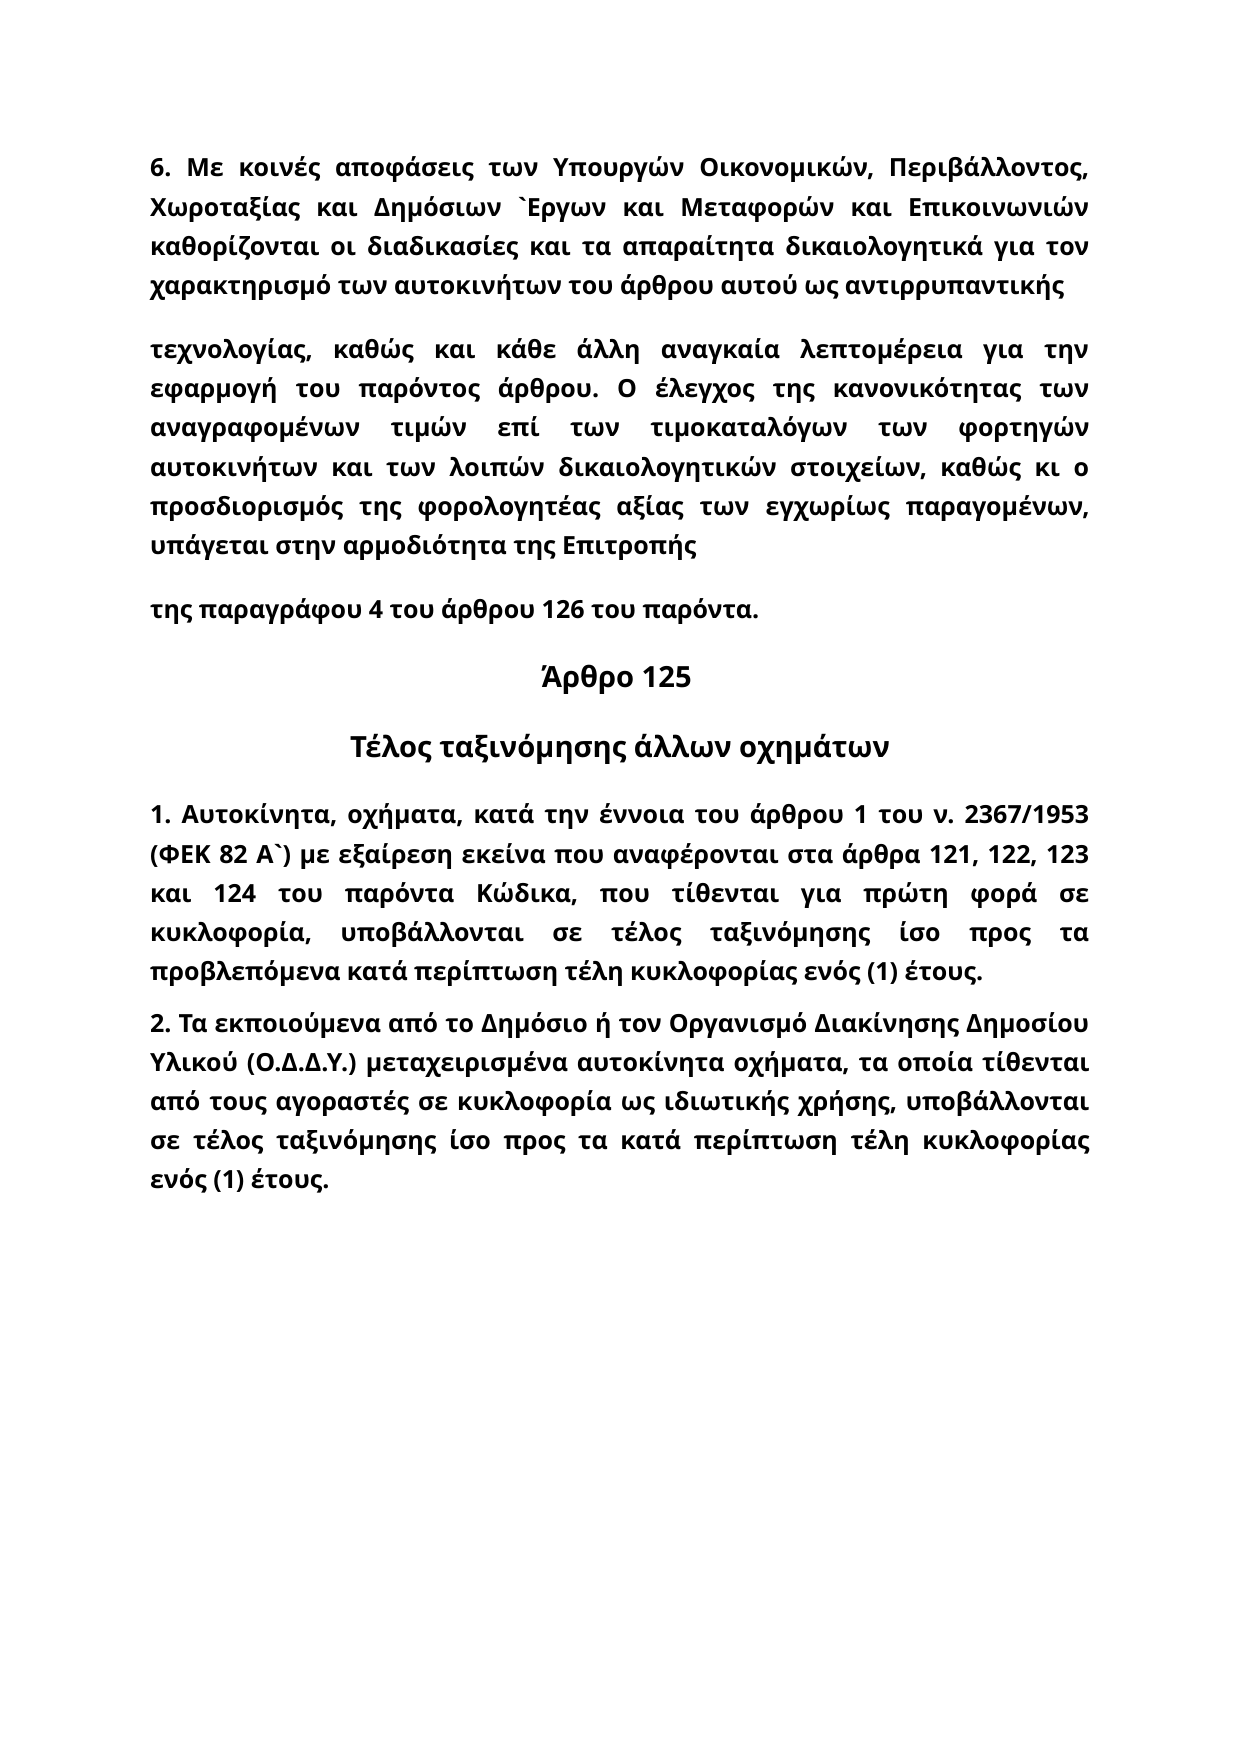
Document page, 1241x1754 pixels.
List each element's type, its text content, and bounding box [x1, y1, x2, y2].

text 1. Αυτοκίνητα, οχήματα, κατά την έννοια του άρθρου 1 του ν. 2367/1953 (ΦΕΚ 82 Α`) με εξαίρεση εκείνα που αναφέρονται στα άρθρα 121, 122, 123 και 124 του παρόντα Κώδικα, που τίθενται για πρώτη φορά σε κυκλοφορία, υποβάλλονται σε τέλος ταξινόμησης ίσο προς τα προβλεπόμενα κατά περίπτωση τέλη κυκλοφορίας ενός (1) έτους. [150, 797, 1090, 988]
text 6. Με κοινές αποφάσεις των Υπουργών Οικονομικών, Περιβάλλοντος, Χωροταξίας και Δημόσιων `Εργων και Μεταφορών και Επικοινωνιών καθορίζονται οι διαδικασίες και τα απαραίτητα δικαιολογητικά για τον χαρακτηρισμό των αυτοκινήτων του άρθρου αυτού ως αντιρρυπαντικής [150, 150, 1090, 302]
text τεχνολογίας, καθώς και κάθε άλλη αναγκαία λεπτομέρεια για την εφαρμογή του παρόντος άρθρου. Ο έλεγχος της κανονικότητας των αναγραφομένων τιμών επί των τιμοκαταλόγων των φορτηγών αυτοκινήτων και των λοιπών δικαιολογητικών στοιχείων, καθώς κι ο προσδιορισμός της φορολογητέας αξίας των εγχωρίως παραγομένων, υπάγεται στην αρμοδιότητα της Επιτροπής [150, 332, 1090, 562]
text της παραγράφου 4 του άρθρου 126 του παρόντα. [150, 592, 1090, 626]
text 2. Τα εκποιούμενα από το Δημόσιο ή τον Οργανισμό Διακίνησης Δημοσίου Υλικού (Ο.Δ.Δ.Υ.) μεταχειρισμένα αυτοκίνητα οχήματα, τα οποία τίθενται από τους αγοραστές σε κυκλοφορία ως ιδιωτικής χρήσης, υποβάλλονται σε τέλος ταξινόμησης ίσο προς τα κατά περίπτωση τέλη κυκλοφορίας ενός (1) έτους. [150, 1005, 1090, 1196]
subtitle Τέλος ταξινόμησης άλλων οχημάτων [150, 726, 1090, 766]
subtitle Άρθρο 125 [150, 656, 1090, 696]
